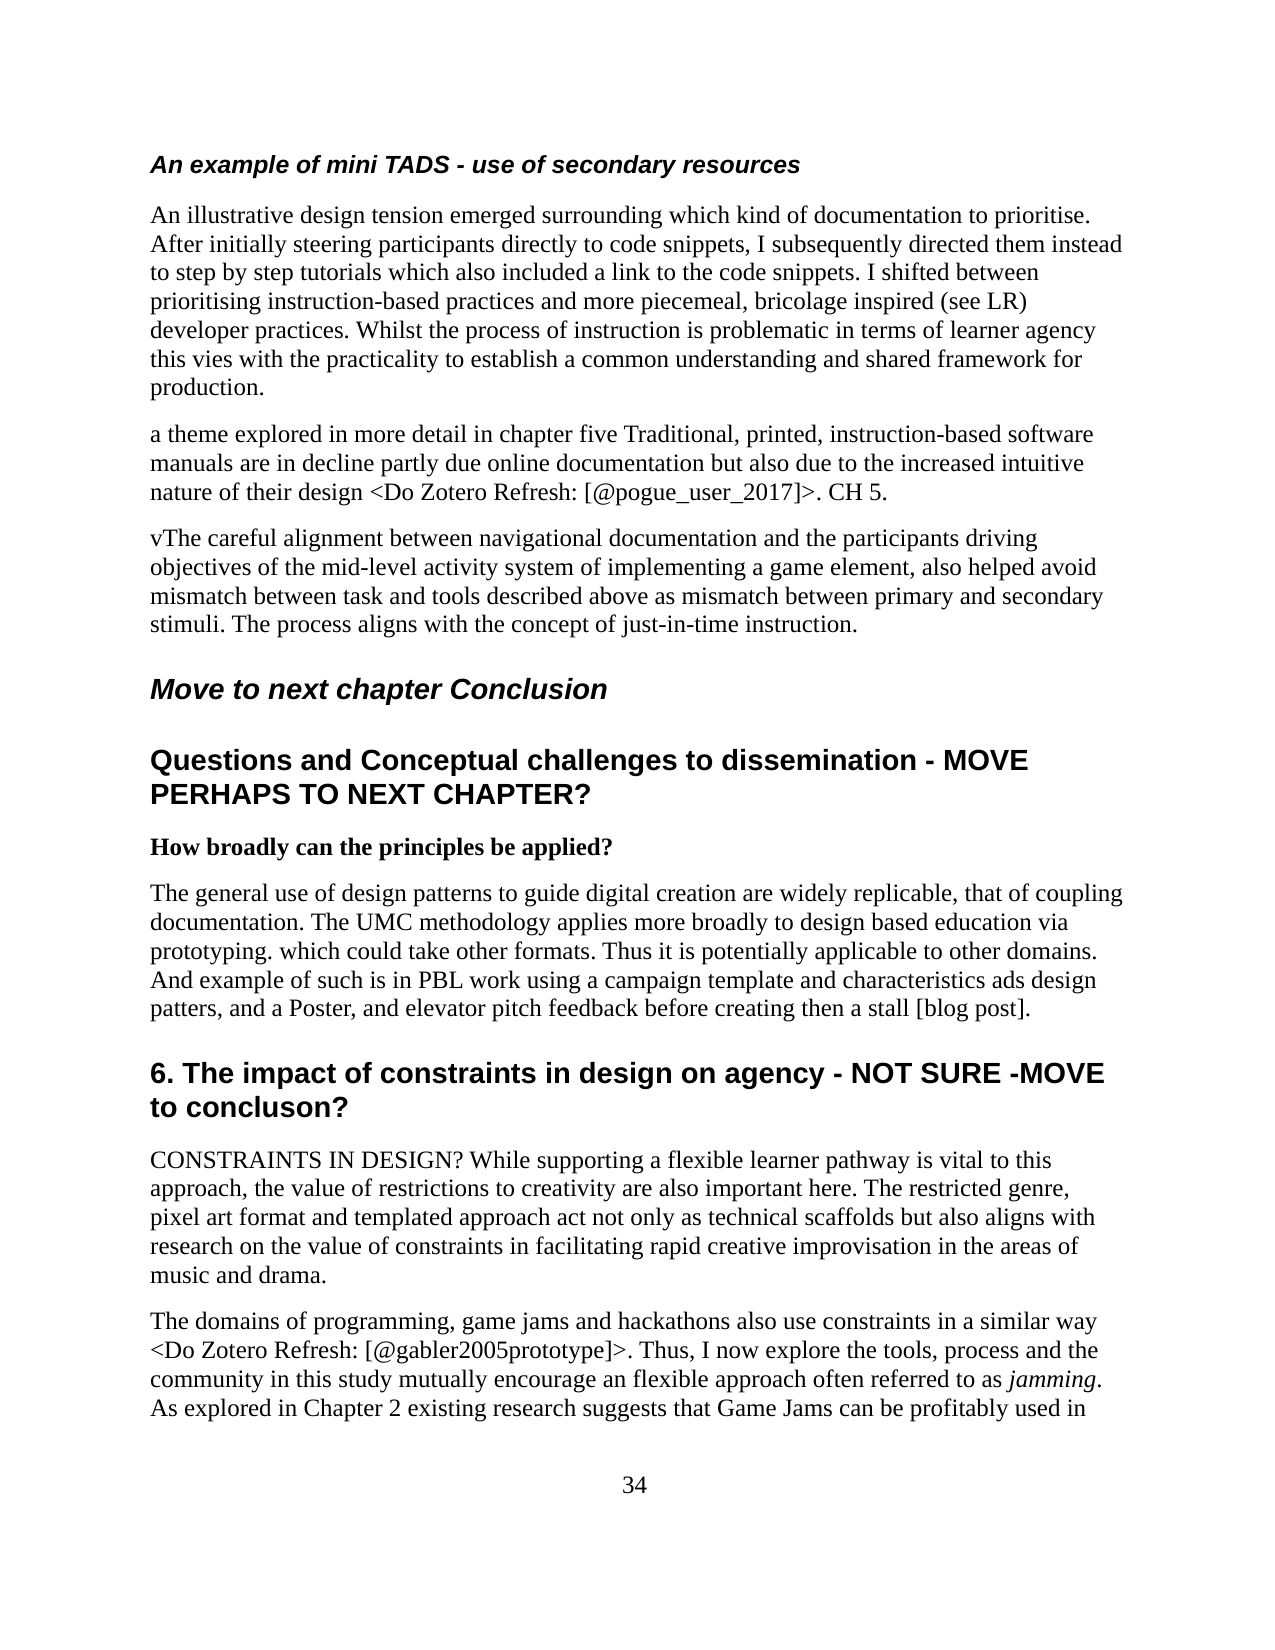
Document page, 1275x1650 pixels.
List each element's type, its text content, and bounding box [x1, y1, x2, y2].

text vThe careful alignment between navigational documentation and the participants driving objectives of the mid-level activity system of implementing a game element, also helped avoid mismatch between task and tools described above as mismatch between primary and secondary stimuli. The process aligns with the concept of just-in-time instruction. [150, 523, 1125, 638]
text The domains of programming, game jams and hackathons also use constraints in a similar way <Do Zotero Refresh: [@gabler2005prototype]>. Thus, I now explore the tools, process and the community in this study mutually encourage an flexible approach often referred to as jamming. As explored in Chapter 2 existing research suggests that Game Jams can be profitably used in [150, 1306, 1125, 1421]
subtitle An example of mini TADS - use of secondary resources [150, 150, 1125, 178]
text The general use of design patterns to guide digital creation are widely replicable, that of coupling documentation. The UMC methodology applies more broadly to design based education via prototyping. which could take other formats. Thus it is potentially applicable to other domains. And example of such is in PBL work using a campaign template and characteristics ads design patters, and a Poster, and elevator pitch feedback before creating then a stall [blog post]. [150, 878, 1125, 1022]
subtitle 6. The impact of constraints in design on agency - NOT SURE -MOVE to concluson? [150, 1056, 1125, 1123]
text a theme explored in more detail in chapter five Traditional, printed, instruction-based software manuals are in decline partly due online documentation but also due to the increased intuitive nature of their design <Do Zotero Refresh: [@pogue_user_2017]>. CH 5. [150, 419, 1125, 505]
text How broadly can the principles be applied? [150, 832, 1125, 861]
text An illustrative design tension emerged surrounding which kind of documentation to prioritise. After initially steering participants directly to code snippets, I subsequently directed them instead to step by step tutorials which also included a link to the code snippets. I shifted between prioritising instruction-based practices and more piecemeal, bricolage inspired (see LR) developer practices. Whilst the process of instruction is problematic in terms of learner agency this vies with the practicality to establish a common understanding and shared framework for production. [150, 200, 1125, 401]
subtitle Move to next chapter Conclusion [150, 672, 1125, 706]
text CONSTRAINTS IN DESIGN? While supporting a flexible learner pathway is vital to this approach, the value of restrictions to creativity are also important here. The restricted genre, pixel art format and templated approach act not only as technical scaffolds but also aligns with research on the value of constraints in facilitating rapid creative improvisation in the areas of music and drama. [150, 1145, 1125, 1288]
subtitle Questions and Conceptual challenges to dissemination - MOVE PERHAPS TO NEXT CHAPTER? [150, 743, 1125, 810]
